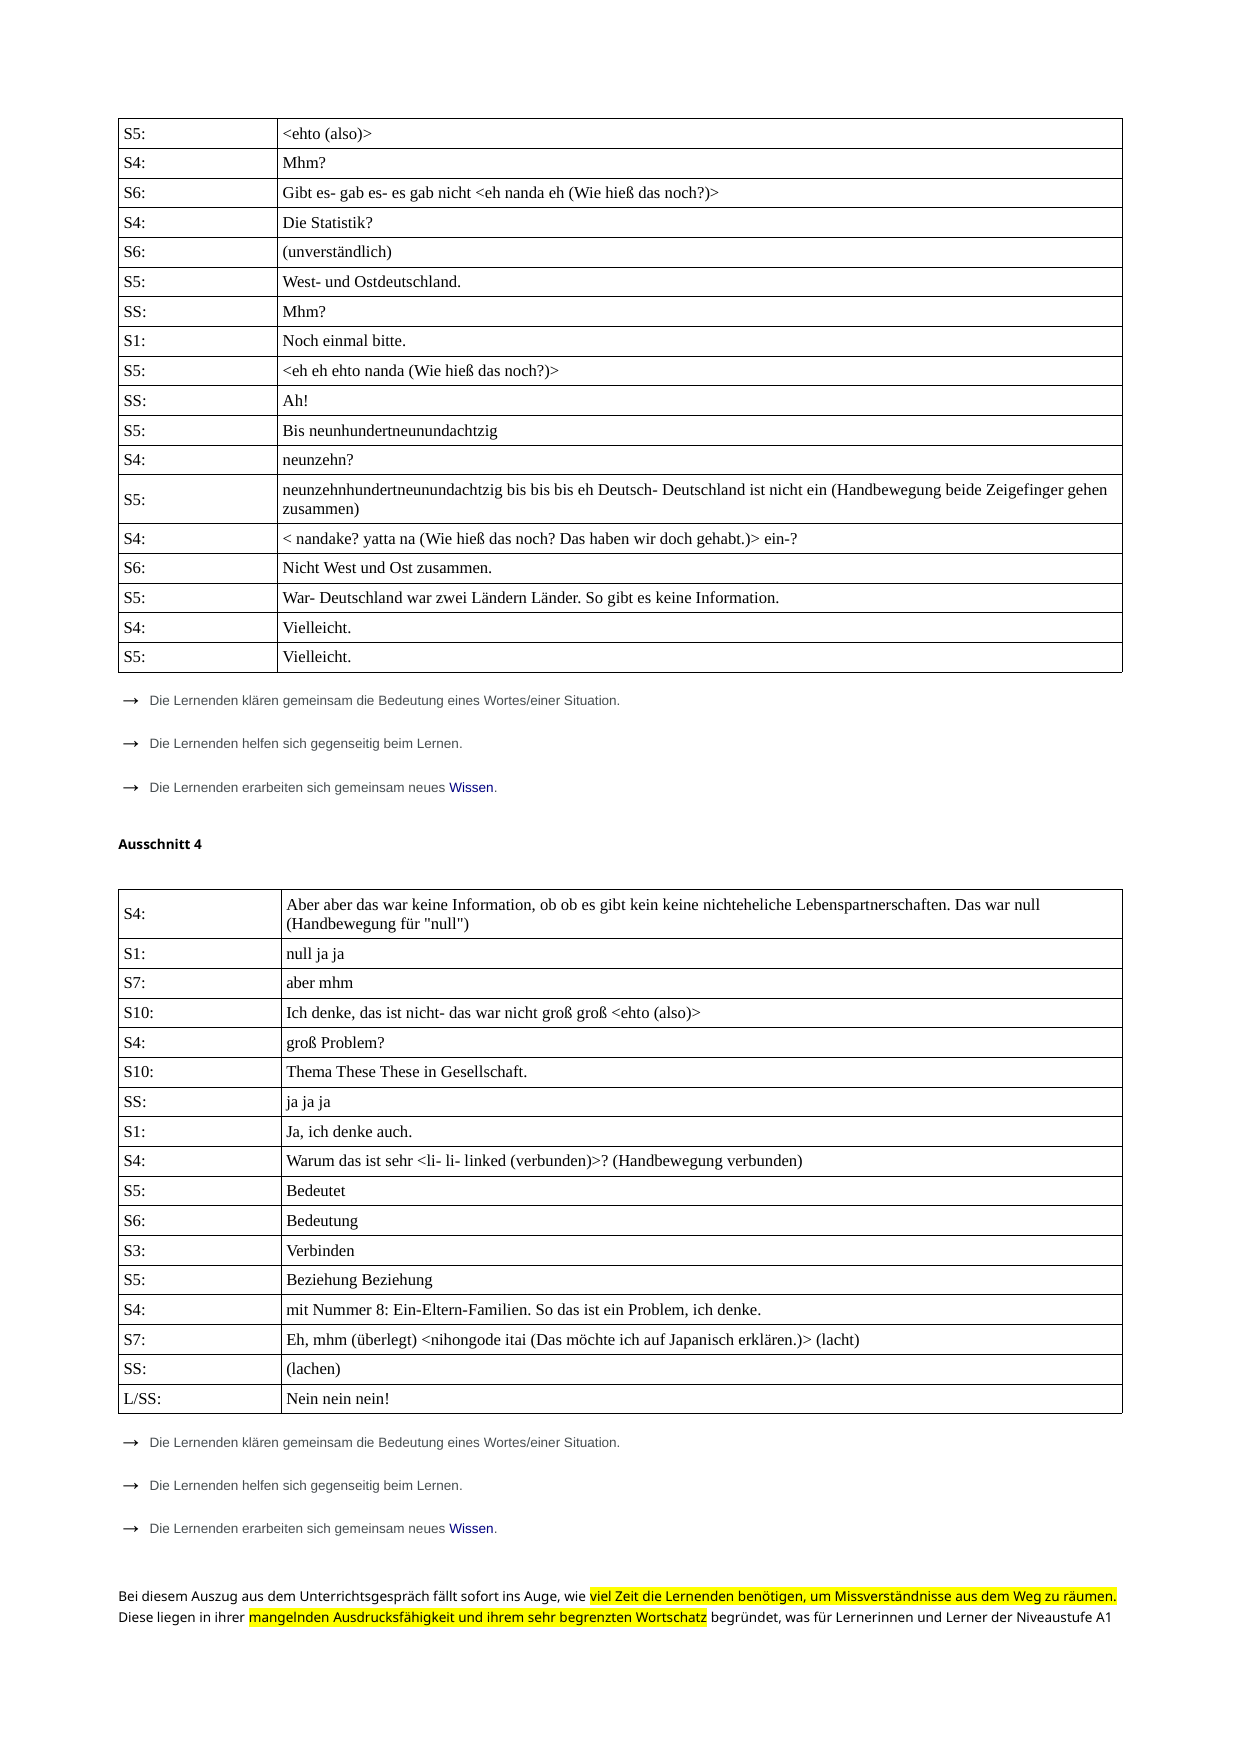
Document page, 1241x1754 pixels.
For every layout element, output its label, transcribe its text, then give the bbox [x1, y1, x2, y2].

table_cell Beziehung Beziehung [282, 1266, 1122, 1294]
table_cell S5: [119, 1177, 281, 1205]
table_cell S6: [119, 179, 277, 207]
table_cell Mhm? [278, 149, 1122, 177]
table_cell Bedeutet [282, 1177, 1122, 1205]
table_cell neunzehn? [278, 446, 1122, 474]
table_cell Die Statistik? [278, 208, 1122, 237]
table_cell S4: [119, 446, 277, 474]
table_cell SS: [119, 386, 277, 415]
table_cell S5: [119, 1266, 281, 1294]
table_cell <ehto (also)> [278, 119, 1122, 148]
table_cell S4: [119, 524, 277, 553]
text → Die Lernenden klären gemeinsam die Bedeutung eines Wortes/einer Situation. [118, 1424, 1122, 1452]
table_cell S5: [119, 268, 277, 296]
table_cell S10: [119, 999, 281, 1027]
table_cell S4: [119, 208, 277, 237]
table_cell S7: [119, 969, 281, 997]
table_cell S4: [119, 1028, 281, 1057]
table_cell S6: [119, 554, 277, 583]
text → Die Lernenden klären gemeinsam die Bedeutung eines Wortes/einer Situation. [118, 682, 1122, 711]
table_cell Nicht West und Ost zusammen. [278, 554, 1122, 583]
table_cell Vielleicht. [278, 613, 1122, 642]
table_cell S1: [119, 1117, 281, 1146]
table_cell S5: [119, 416, 277, 445]
table_cell S6: [119, 238, 277, 267]
table_cell S3: [119, 1236, 281, 1265]
text Bei diesem Auszug aus dem Unterrichtsgespräch fällt sofort ins Auge, wie viel Zeit die Lernenden benötigen, um Missverständnisse aus dem Weg zu räumen. Diese liegen in ihrer mangelnden Ausdrucksfähigkeit und ihrem sehr begrenzten Wortschatz begründet, was für Lernerinnen und Lerner der Niveaustufe A1 [118, 1587, 1122, 1627]
table_header S4: [119, 890, 281, 938]
table_cell groß Problem? [282, 1028, 1122, 1057]
table_cell S1: [119, 327, 277, 356]
table_cell Mhm? [278, 297, 1122, 326]
table_cell S4: [119, 613, 277, 642]
table_cell S4: [119, 149, 277, 177]
table_cell S5: [119, 643, 277, 672]
table_cell Nein nein nein! [282, 1385, 1122, 1413]
table_cell ja ja ja [282, 1088, 1122, 1116]
table_cell mit Nummer 8: Ein-Eltern-Familien. So das ist ein Problem, ich denke. [282, 1295, 1122, 1324]
table_cell S10: [119, 1058, 281, 1087]
table_cell Warum das ist sehr <li- li- linked (verbunden)>? (Handbewegung verbunden) [282, 1147, 1122, 1176]
table_header Aber aber das war keine Information, ob ob es gibt kein keine nichteheliche Lebenspartnerschaften. Das war null (Handbewegung für "null") [282, 890, 1122, 938]
table_cell (lachen) [282, 1355, 1122, 1383]
table_cell War- Deutschland war zwei Ländern Länder. So gibt es keine Information. [278, 584, 1122, 612]
text Ausschnitt 4 [118, 835, 1122, 853]
table_cell Ja, ich denke auch. [282, 1117, 1122, 1146]
table_cell neunzehnhundertneunundachtzig bis bis bis eh Deutsch- Deutschland ist nicht ein (Handbewegung beide Zeigefinger gehen zusammen) [278, 475, 1122, 523]
table_cell S5: [119, 584, 277, 612]
table_cell Ah! [278, 386, 1122, 415]
table_cell Noch einmal bitte. [278, 327, 1122, 356]
table_cell Thema These These in Gesellschaft. [282, 1058, 1122, 1087]
table_cell Gibt es- gab es- es gab nicht <eh nanda eh (Wie hieß das noch?)> [278, 179, 1122, 207]
table_cell Ich denke, das ist nicht- das war nicht groß groß <ehto (also)> [282, 999, 1122, 1027]
table_cell Eh, mhm (überlegt) <nihongode itai (Das möchte ich auf Japanisch erklären.)> (lacht) [282, 1325, 1122, 1354]
table_cell < nandake? yatta na (Wie hieß das noch? Das haben wir doch gehabt.)> ein-? [278, 524, 1122, 553]
table_cell Bedeutung [282, 1206, 1122, 1235]
table_cell S6: [119, 1206, 281, 1235]
table_cell S5: [119, 475, 277, 523]
table_cell aber mhm [282, 969, 1122, 997]
text → Die Lernenden erarbeiten sich gemeinsam neues Wissen. [118, 1511, 1122, 1539]
table_cell S4: [119, 1147, 281, 1176]
table_cell (unverständlich) [278, 238, 1122, 267]
table_cell West- und Ostdeutschland. [278, 268, 1122, 296]
table_cell S5: [119, 357, 277, 385]
table_cell SS: [119, 1088, 281, 1116]
table_cell Bis neunhundertneunundachtzig [278, 416, 1122, 445]
text → Die Lernenden helfen sich gegenseitig beim Lernen. [118, 1467, 1122, 1496]
table_cell S4: [119, 1295, 281, 1324]
table_cell Vielleicht. [278, 643, 1122, 672]
table_cell S7: [119, 1325, 281, 1354]
table_cell null ja ja [282, 939, 1122, 968]
table_cell L/SS: [119, 1385, 281, 1413]
table_cell S1: [119, 939, 281, 968]
table_cell SS: [119, 1355, 281, 1383]
table_cell <eh eh ehto nanda (Wie hieß das noch?)> [278, 357, 1122, 385]
table_cell SS: [119, 297, 277, 326]
table_cell Verbinden [282, 1236, 1122, 1265]
table_cell S5: [119, 119, 277, 148]
text → Die Lernenden erarbeiten sich gemeinsam neues Wissen. [118, 769, 1122, 798]
text → Die Lernenden helfen sich gegenseitig beim Lernen. [118, 726, 1122, 754]
